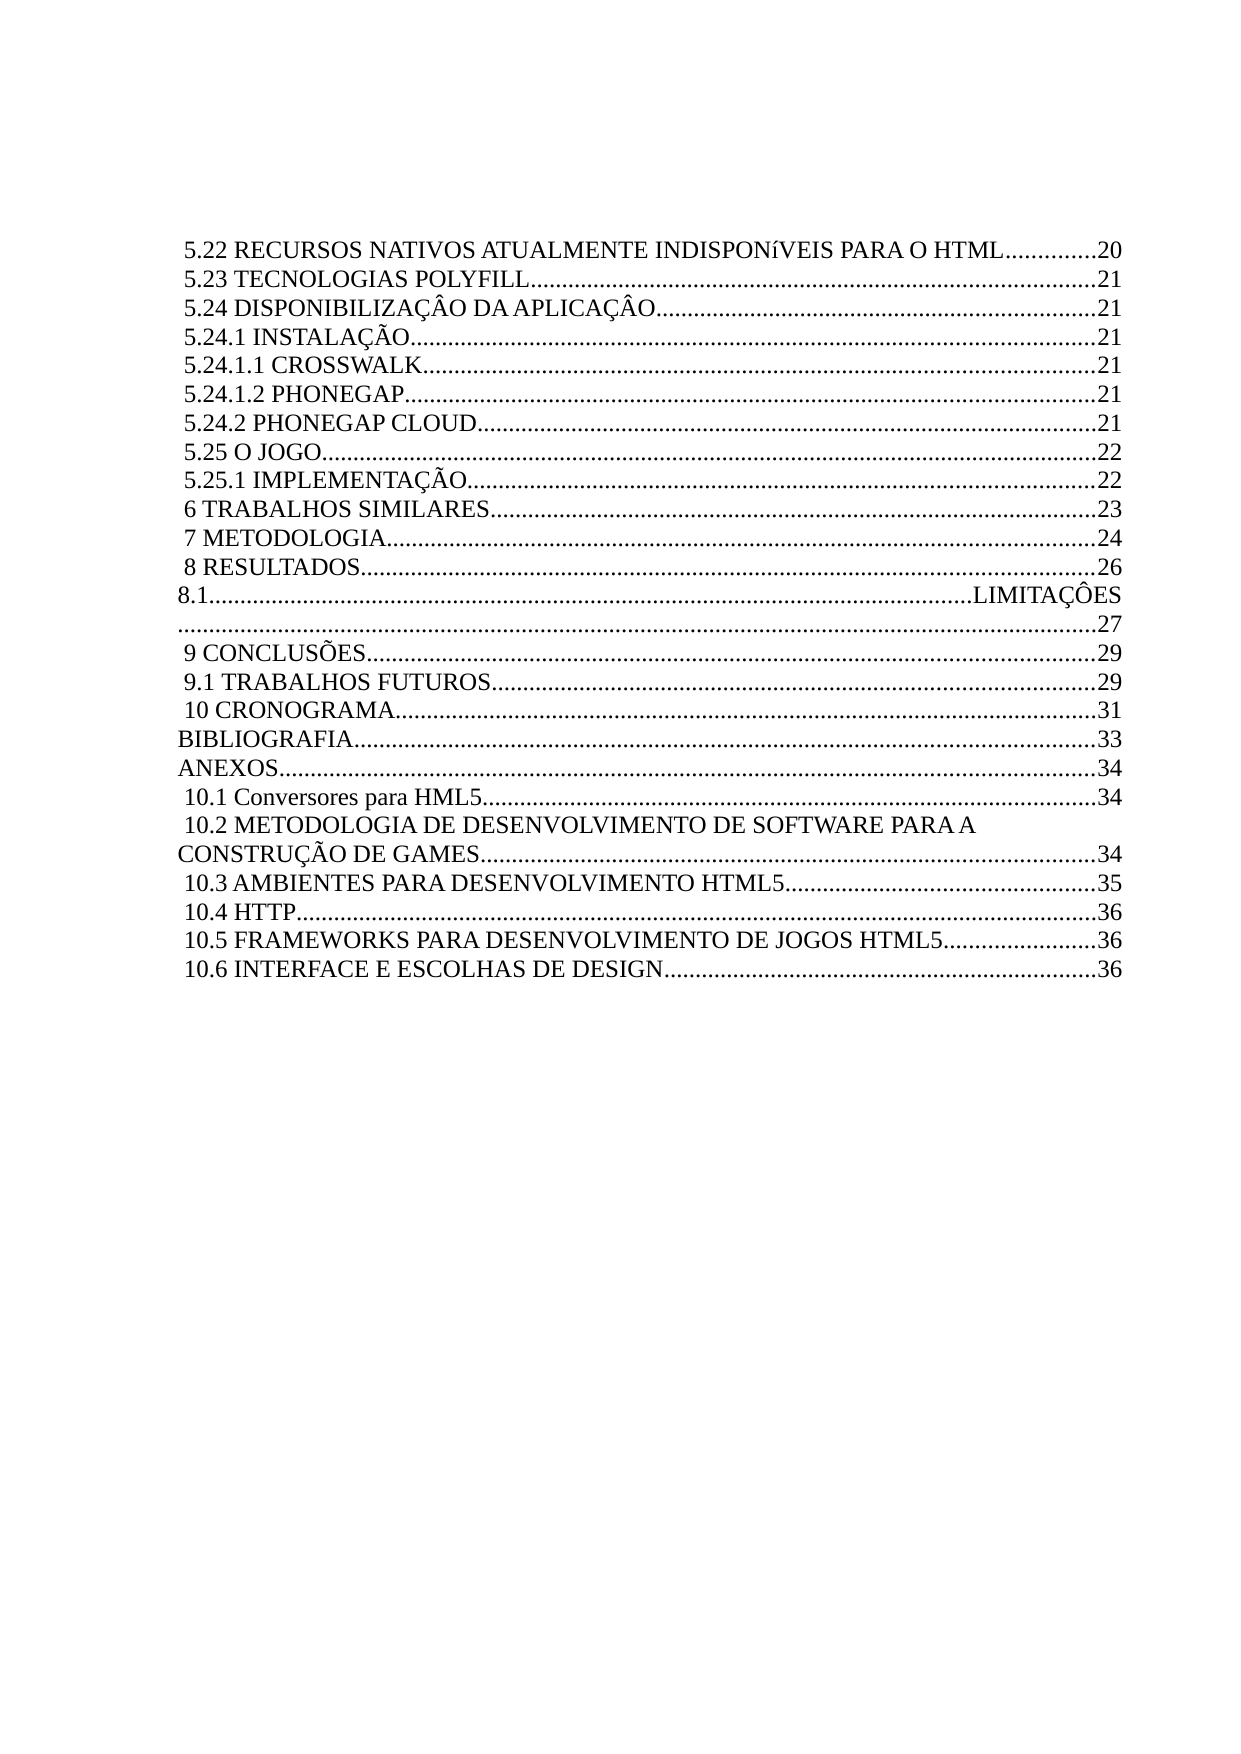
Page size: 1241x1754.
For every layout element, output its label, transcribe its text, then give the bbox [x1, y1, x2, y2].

text 5.24 DISPONIBILIZAÇÂO DA APLICAÇÂO 21 [177, 293, 1122, 322]
text 10 CRONOGRAMA 31 [177, 695, 1122, 724]
text 10.2 METODOLOGIA DE DESENVOLVIMENTO DE SOFTWARE PARA A CONSTRUÇÃO DE GAMES 34 [177, 810, 1122, 868]
text 5.24.1.1 CROSSWALK 21 [177, 350, 1122, 379]
text 10.4 HTTP 36 [177, 897, 1122, 925]
text 10.1 Conversores para HML5 34 [177, 782, 1122, 810]
text ANEXOS 34 [177, 753, 1122, 782]
text 5.25 O JOGO 22 [177, 437, 1122, 465]
text 9 CONCLUSÕES 29 [177, 638, 1122, 667]
text 10.6 INTERFACE E ESCOLHAS DE DESIGN 36 [177, 954, 1122, 983]
text 5.24.2 PHONEGAP CLOUD 21 [177, 408, 1122, 437]
text 8.1 LIMITAÇÔES 27 [177, 580, 1122, 638]
text 5.25.1 IMPLEMENTAÇÃO 22 [177, 465, 1122, 494]
text 6 TRABALHOS SIMILARES 23 [177, 494, 1122, 523]
text 10.5 FRAMEWORKS PARA DESENVOLVIMENTO DE JOGOS HTML5 36 [177, 925, 1122, 954]
text 7 METODOLOGIA 24 [177, 523, 1122, 552]
text 5.22 RECURSOS NATIVOS ATUALMENTE INDISPONíVEIS PARA O HTML 20 [177, 235, 1122, 264]
text 5.23 TECNOLOGIAS POLYFILL 21 [177, 264, 1122, 293]
text 5.24.1 INSTALAÇÃO 21 [177, 322, 1122, 350]
text 9.1 TRABALHOS FUTUROS 29 [177, 667, 1122, 695]
text 10.3 AMBIENTES PARA DESENVOLVIMENTO HTML5 35 [177, 868, 1122, 897]
text BIBLIOGRAFIA 33 [177, 724, 1122, 753]
text 8 RESULTADOS 26 [177, 552, 1122, 580]
text 5.24.1.2 PHONEGAP 21 [177, 379, 1122, 408]
